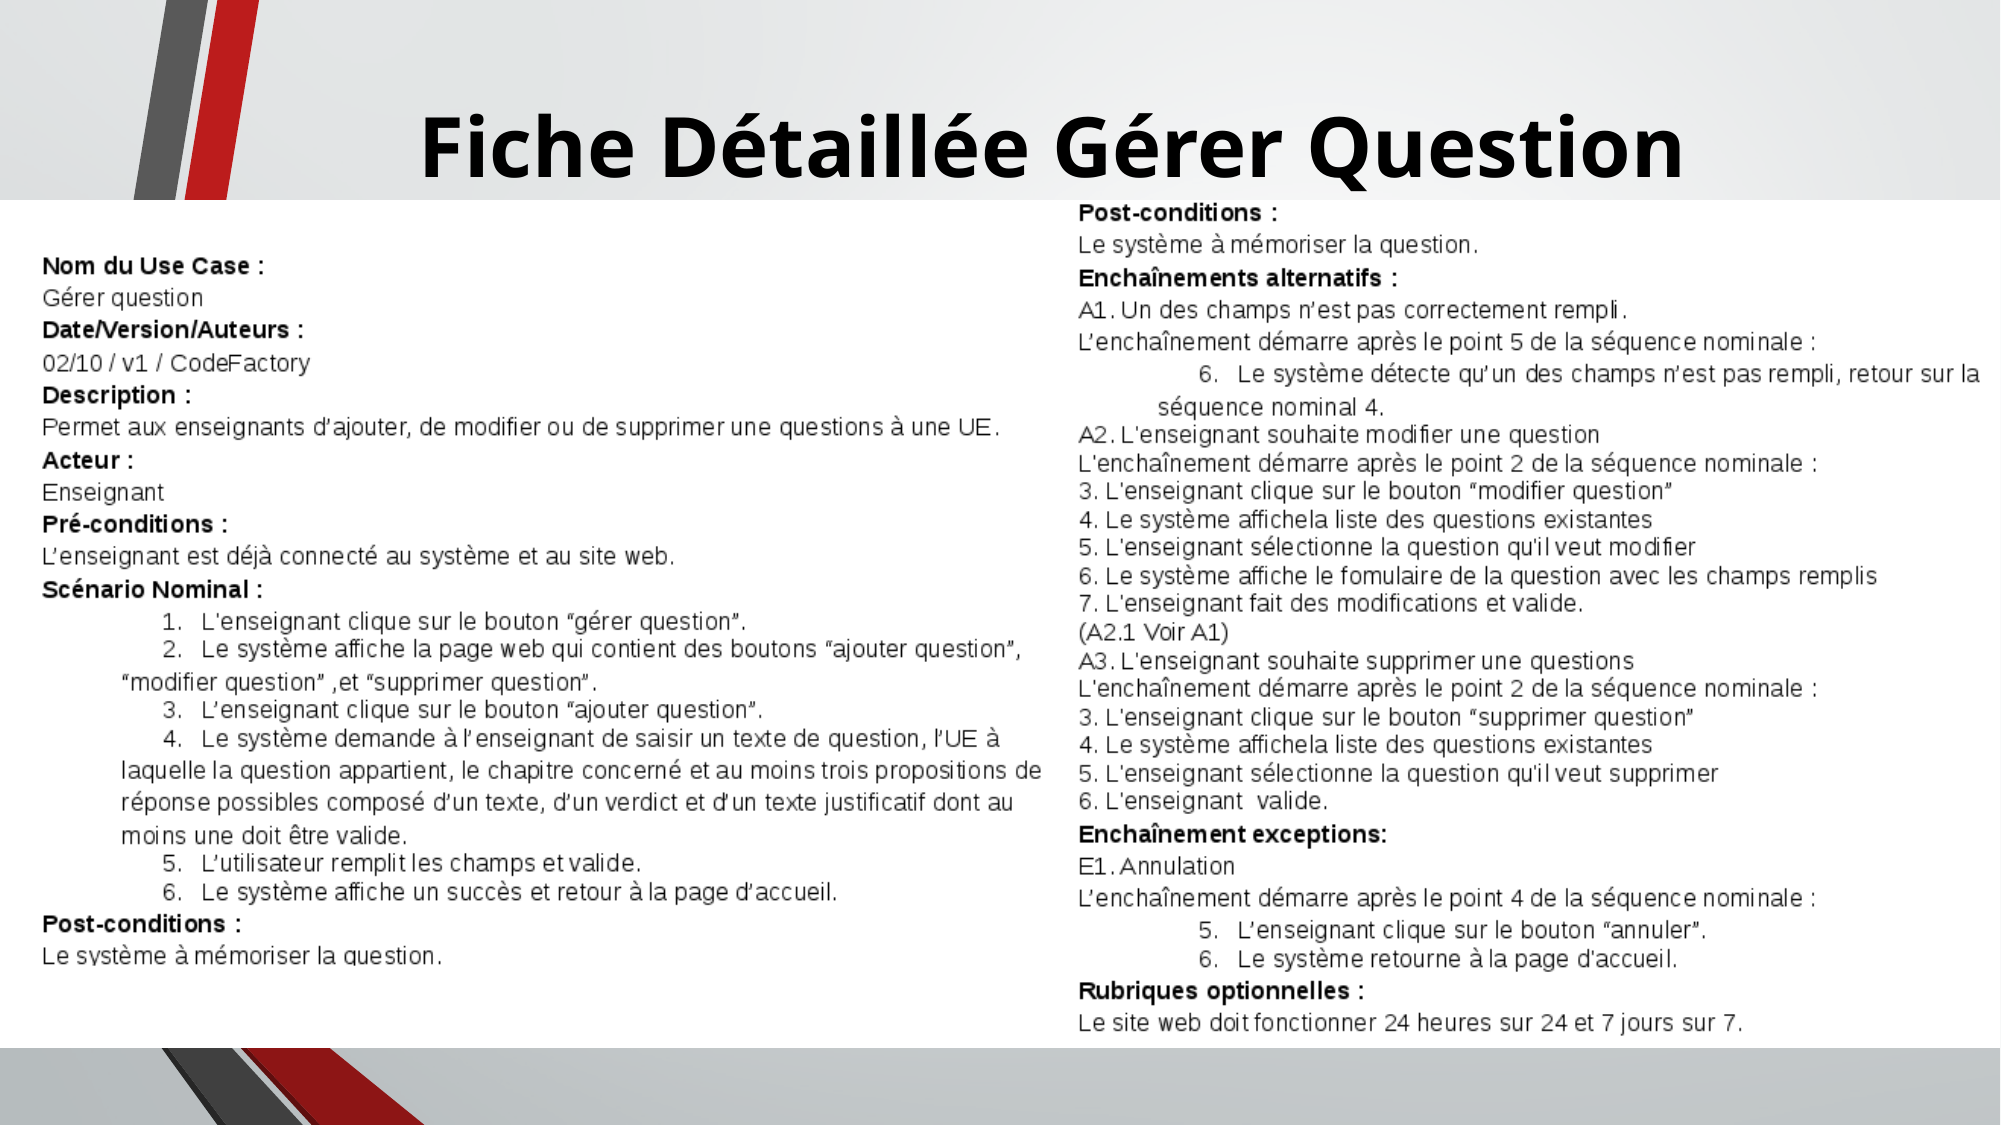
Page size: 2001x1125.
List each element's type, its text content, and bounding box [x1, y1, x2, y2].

picture [0, 0, 2001, 1125]
title Fiche Détaillée Gérer Question [231, 0, 1875, 200]
